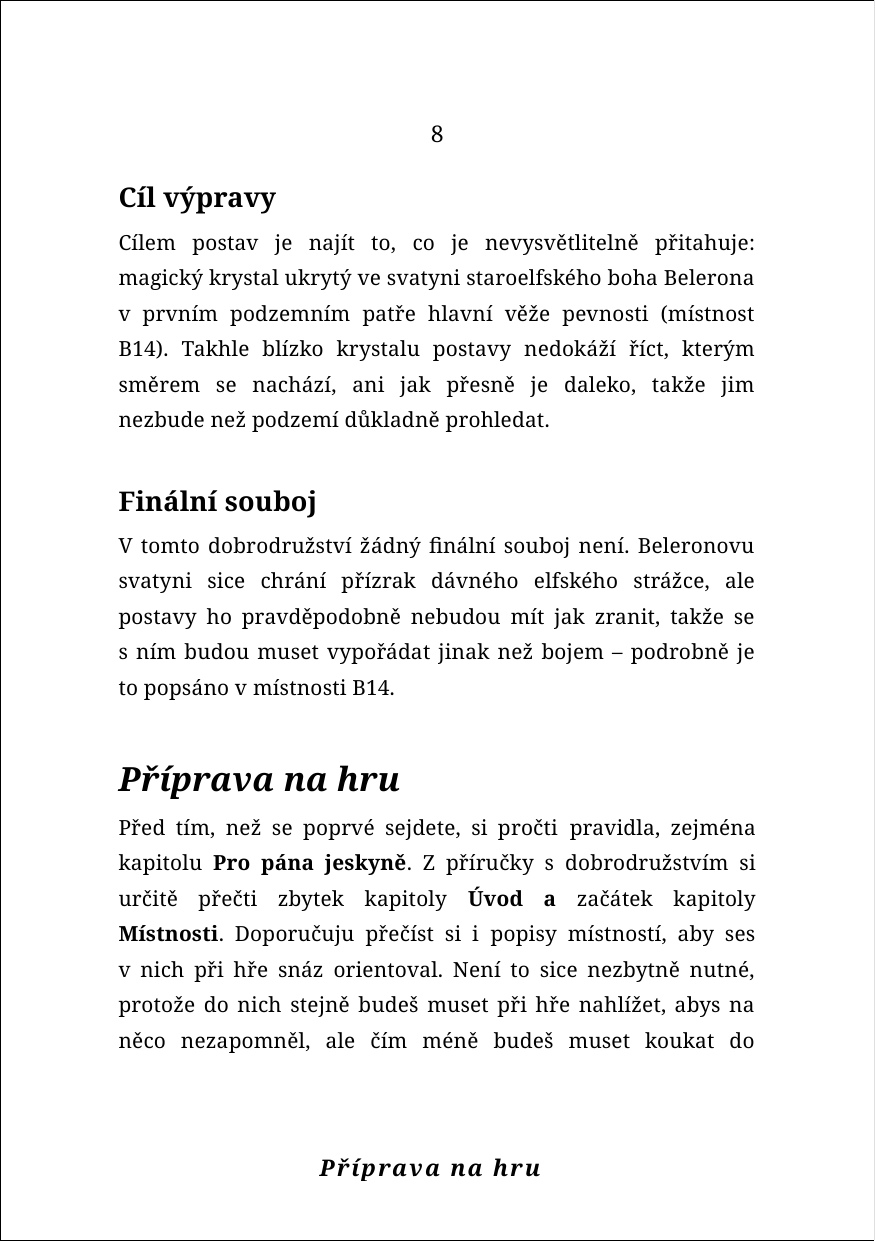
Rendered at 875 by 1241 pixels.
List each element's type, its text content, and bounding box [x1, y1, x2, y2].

subtitle Cíl výpravy [118, 179, 756, 216]
subtitle Finální souboj [118, 482, 756, 519]
text Cílem postav je najít to, co je nevysvětlitelně přitahuje: magický krystal ukrytý ve svatyni staroelfského boha Belerona v⁠ prvním podzemním patře hlavní věže pevnosti (místnost B14). Takhle blízko krystalu postavy nedokáží říct, kterým směrem se nachází, ani jak přesně je daleko, takže jim nezbude než podzemí důkladně prohledat. [118, 228, 756, 434]
text Před tím, než se poprvé sejdete, si pročti pravidla, zejména kapitolu Pro pána jeskyně. Z⁠ příručky s⁠ dobrodružstvím si určitě přečti zbytek kapitoly Úvod a⁠ začátek kapitoly Místnosti. Doporučuju přečíst si i⁠ popisy místností, aby ses v⁠ nich při hře snáz orientoval. Není to sice nezbytně nutné, protože do nich stejně budeš muset při hře nahlížet, abys na něco nezapomněl, ale čím méně budeš muset koukat do [118, 813, 756, 1054]
text V⁠ tomto dobrodružství žádný finální souboj není. Beleronovu svatyni sice chrání přízrak dávného elfského strážce, ale postavy ho pravděpodobně nebudou mít jak zranit, takže se s⁠ ním budou muset vypořádat jinak než bojem – podrobně je to popsáno v⁠ místnosti B14. [118, 531, 756, 701]
subtitle Příprava na hru [118, 756, 756, 801]
